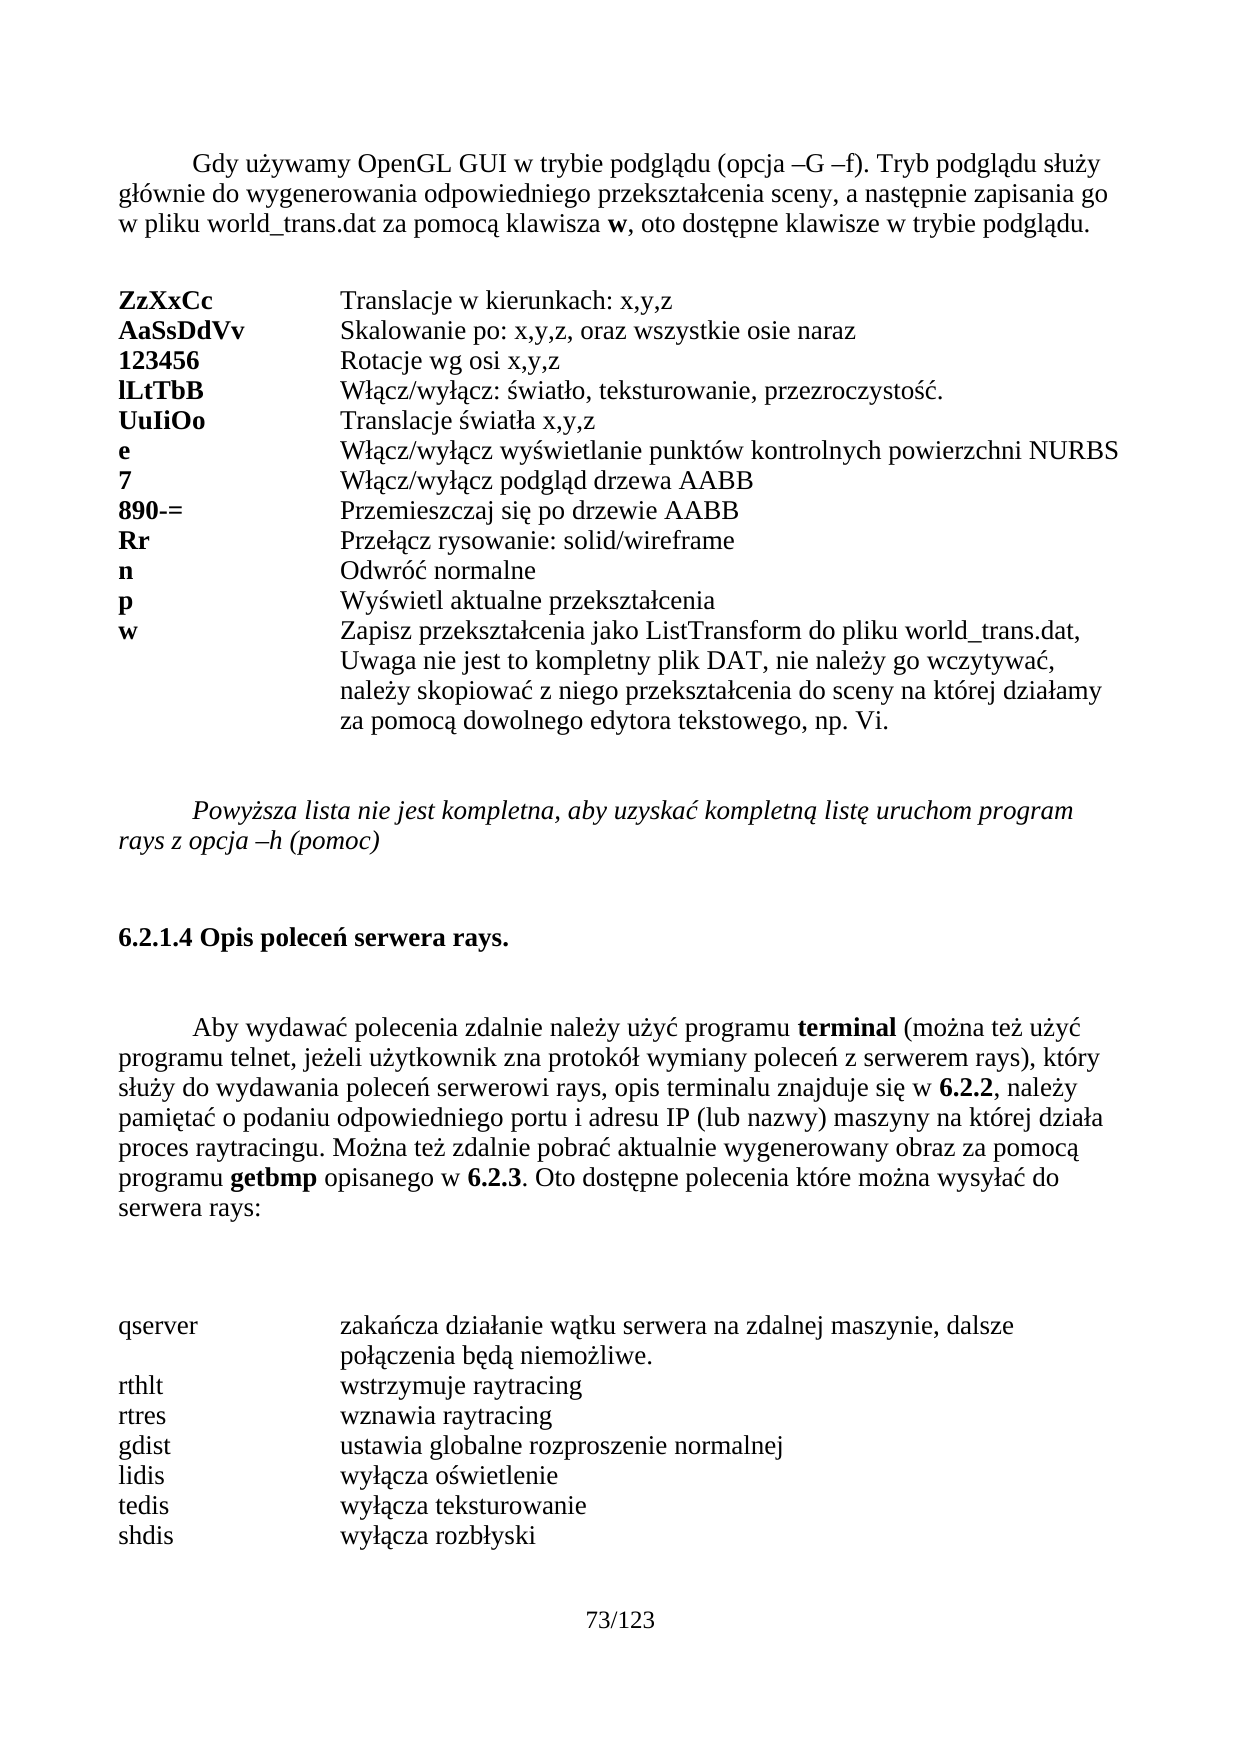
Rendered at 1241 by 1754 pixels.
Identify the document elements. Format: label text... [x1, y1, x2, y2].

text 890-= Przemieszczaj się po drzewie AABB [118, 495, 1122, 525]
text p Wyświetl aktualne przekształcenia [118, 585, 1122, 615]
text rtres wznawia raytracing [118, 1400, 1122, 1430]
text Rr Przełącz rysowanie: solid/wireframe [118, 525, 1122, 555]
text gdist ustawia globalne rozproszenie normalnej [118, 1430, 1122, 1460]
text 6.2.1.4 Opis poleceń serwera rays. [118, 922, 1122, 952]
text lidis wyłącza oświetlenie [118, 1460, 1122, 1490]
text Gdy używamy OpenGL GUI w trybie podglądu (opcja –G –f). Tryb podglądu służy głównie do wygenerowania odpowiedniego przekształcenia sceny, a następnie zapisania go w pliku world_trans.dat za pomocą klawisza w, oto dostępne klawisze w trybie podglądu. [118, 148, 1122, 238]
text 123456 Rotacje wg osi x,y,z [118, 345, 1122, 375]
text qserver zakańcza działanie wątku serwera na zdalnej maszynie, dalsze połączenia będą niemożliwe. [118, 1310, 1122, 1370]
text shdis wyłącza rozbłyski [118, 1520, 1122, 1550]
text AaSsDdVv Skalowanie po: x,y,z, oraz wszystkie osie naraz [118, 315, 1122, 345]
text tedis wyłącza teksturowanie [118, 1490, 1122, 1520]
text e Włącz/wyłącz wyświetlanie punktów kontrolnych powierzchni NURBS [118, 435, 1122, 465]
text n Odwróć normalne [118, 555, 1122, 585]
text Powyższa lista nie jest kompletna, aby uzyskać kompletną listę uruchom program rays z opcja –h (pomoc) [118, 795, 1122, 855]
text lLtTbB Włącz/wyłącz: światło, teksturowanie, przezroczystość. [118, 375, 1122, 405]
text rthlt wstrzymuje raytracing [118, 1370, 1122, 1400]
text ZzXxCc Translacje w kierunkach: x,y,z [118, 285, 1122, 315]
text UuIiOo Translacje światła x,y,z [118, 405, 1122, 435]
text Aby wydawać polecenia zdalnie należy użyć programu terminal (można też użyć programu telnet, jeżeli użytkownik zna protokół wymiany poleceń z serwerem rays), który służy do wydawania poleceń serwerowi rays, opis terminalu znajduje się w 6.2.2, należy pamiętać o podaniu odpowiedniego portu i adresu IP (lub nazwy) maszyny na której działa proces raytracingu. Można też zdalnie pobrać aktualnie wygenerowany obraz za pomocą programu getbmp opisanego w 6.2.3. Oto dostępne polecenia które można wysyłać do serwera rays: [118, 1012, 1122, 1222]
text 7 Włącz/wyłącz podgląd drzewa AABB [118, 465, 1122, 495]
text w Zapisz przekształcenia jako ListTransform do pliku world_trans.dat, Uwaga nie jest to kompletny plik DAT, nie należy go wczytywać, należy skopiować z niego przekształcenia do sceny na której działamy za pomocą dowolnego edytora tekstowego, np. Vi. [118, 615, 1122, 735]
